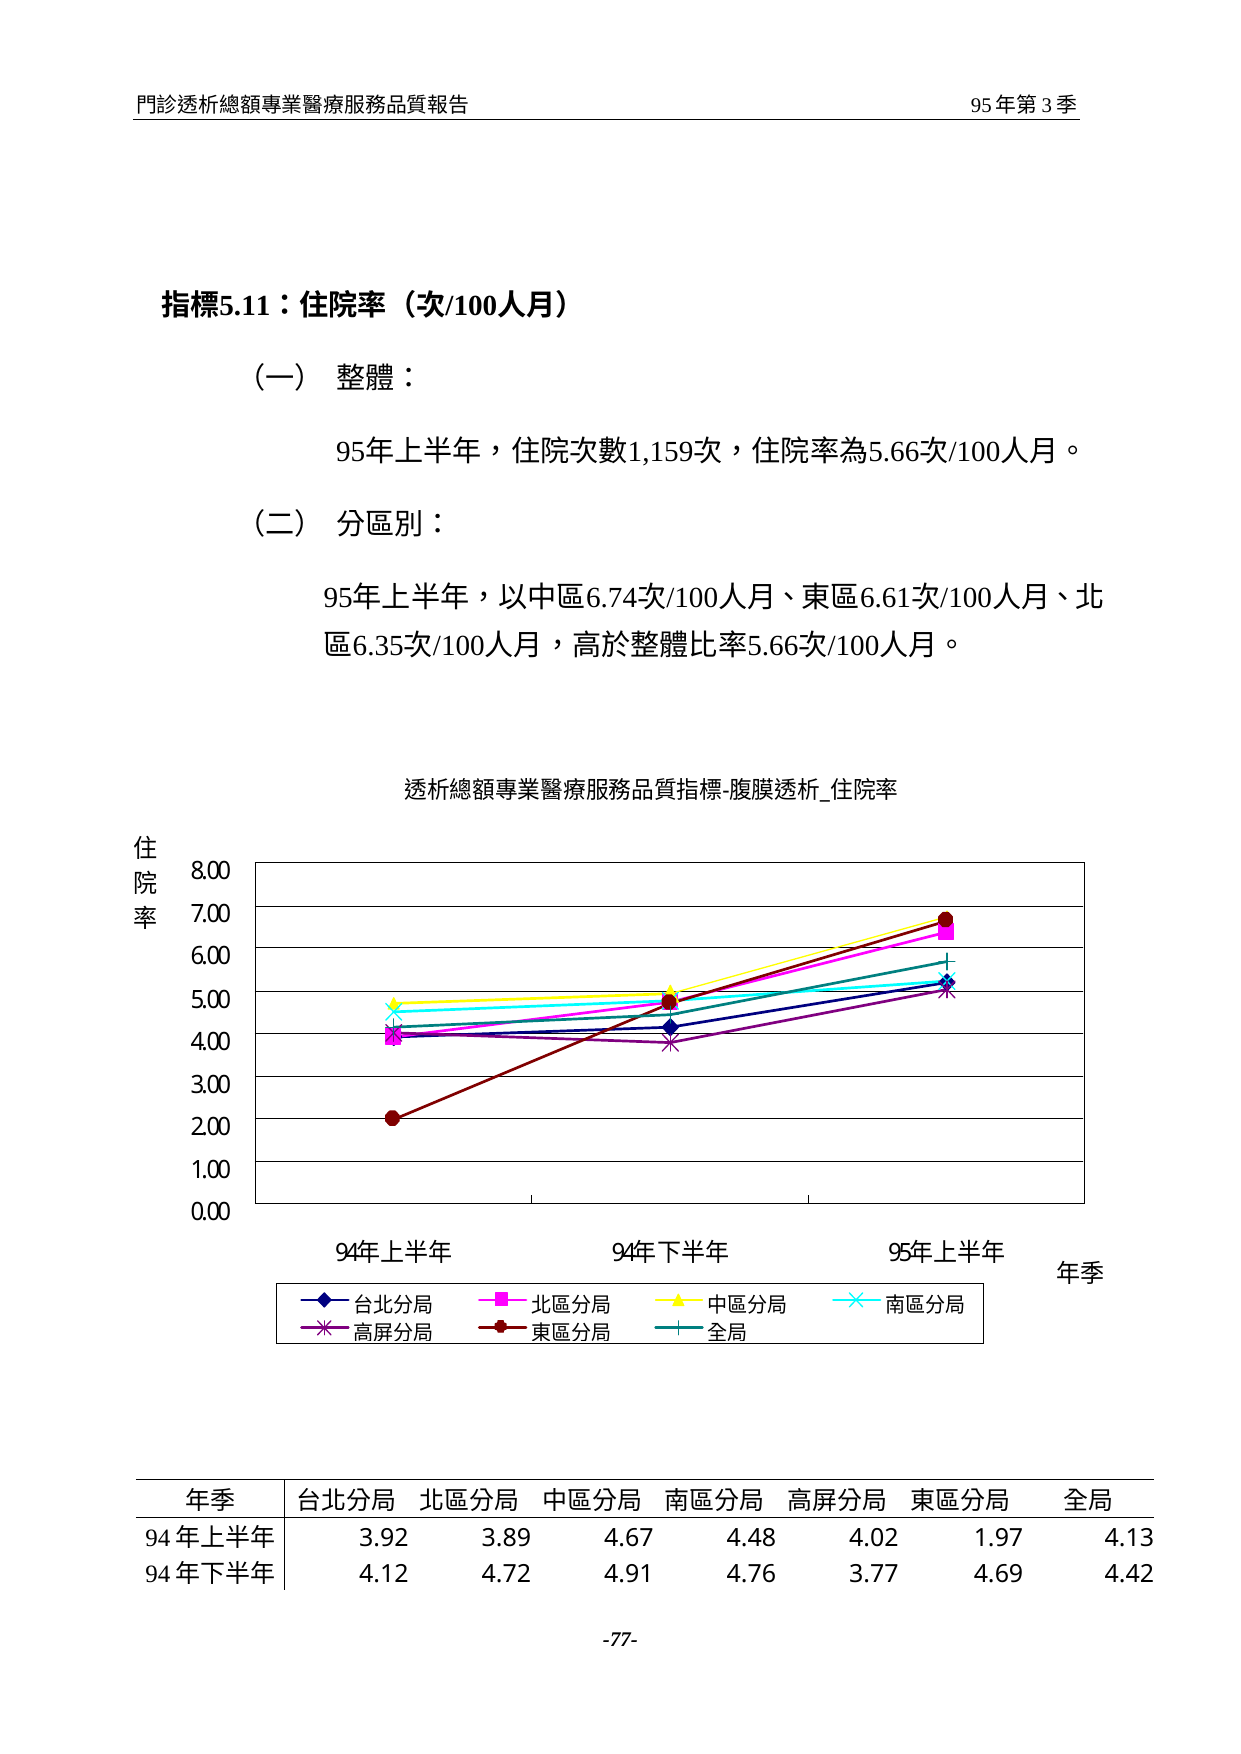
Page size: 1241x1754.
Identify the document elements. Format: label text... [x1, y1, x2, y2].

table_header 北區分局 [408, 1480, 531, 1517]
table_cell 4.13 [1023, 1518, 1154, 1554]
table_header 年季 [136, 1480, 284, 1517]
table_cell 4.12 [285, 1554, 408, 1590]
table_header 東區分局 [898, 1480, 1023, 1517]
table_cell 94年上半年 [136, 1518, 284, 1554]
list 分區別： [236, 496, 1104, 544]
text 指標5.11：住院率（次/100人月） [161, 277, 1104, 325]
table_cell 4.76 [653, 1554, 776, 1590]
table_cell 4.67 [531, 1518, 653, 1554]
text 95年上半年，以中區6.74次/100人月、東區6.61次/100人月、北區6.35次/100人月，高於整體比率5.66次/100人月。 [323, 569, 1104, 665]
text 95年上半年，住院次數1,159次，住院率為5.66次/100人月。 [161, 423, 1104, 471]
table_cell 4.91 [531, 1554, 653, 1590]
table_cell 4.48 [653, 1518, 776, 1554]
table_header 高屏分局 [776, 1480, 898, 1517]
table_cell 4.42 [1023, 1554, 1154, 1590]
table_cell 4.72 [408, 1554, 531, 1590]
table_header 中區分局 [531, 1480, 653, 1517]
table_header 全局 [1023, 1480, 1154, 1517]
list 整體： [236, 350, 1104, 398]
table_cell 1.97 [898, 1518, 1023, 1554]
table_cell 94年下半年 [136, 1554, 284, 1590]
table_cell 3.89 [408, 1518, 531, 1554]
table_header 台北分局 [285, 1480, 408, 1517]
table_header 南區分局 [653, 1480, 776, 1517]
table_cell 3.77 [776, 1554, 898, 1590]
table_cell 4.02 [776, 1518, 898, 1554]
table_cell 3.92 [285, 1518, 408, 1554]
table_cell 4.69 [898, 1554, 1023, 1590]
